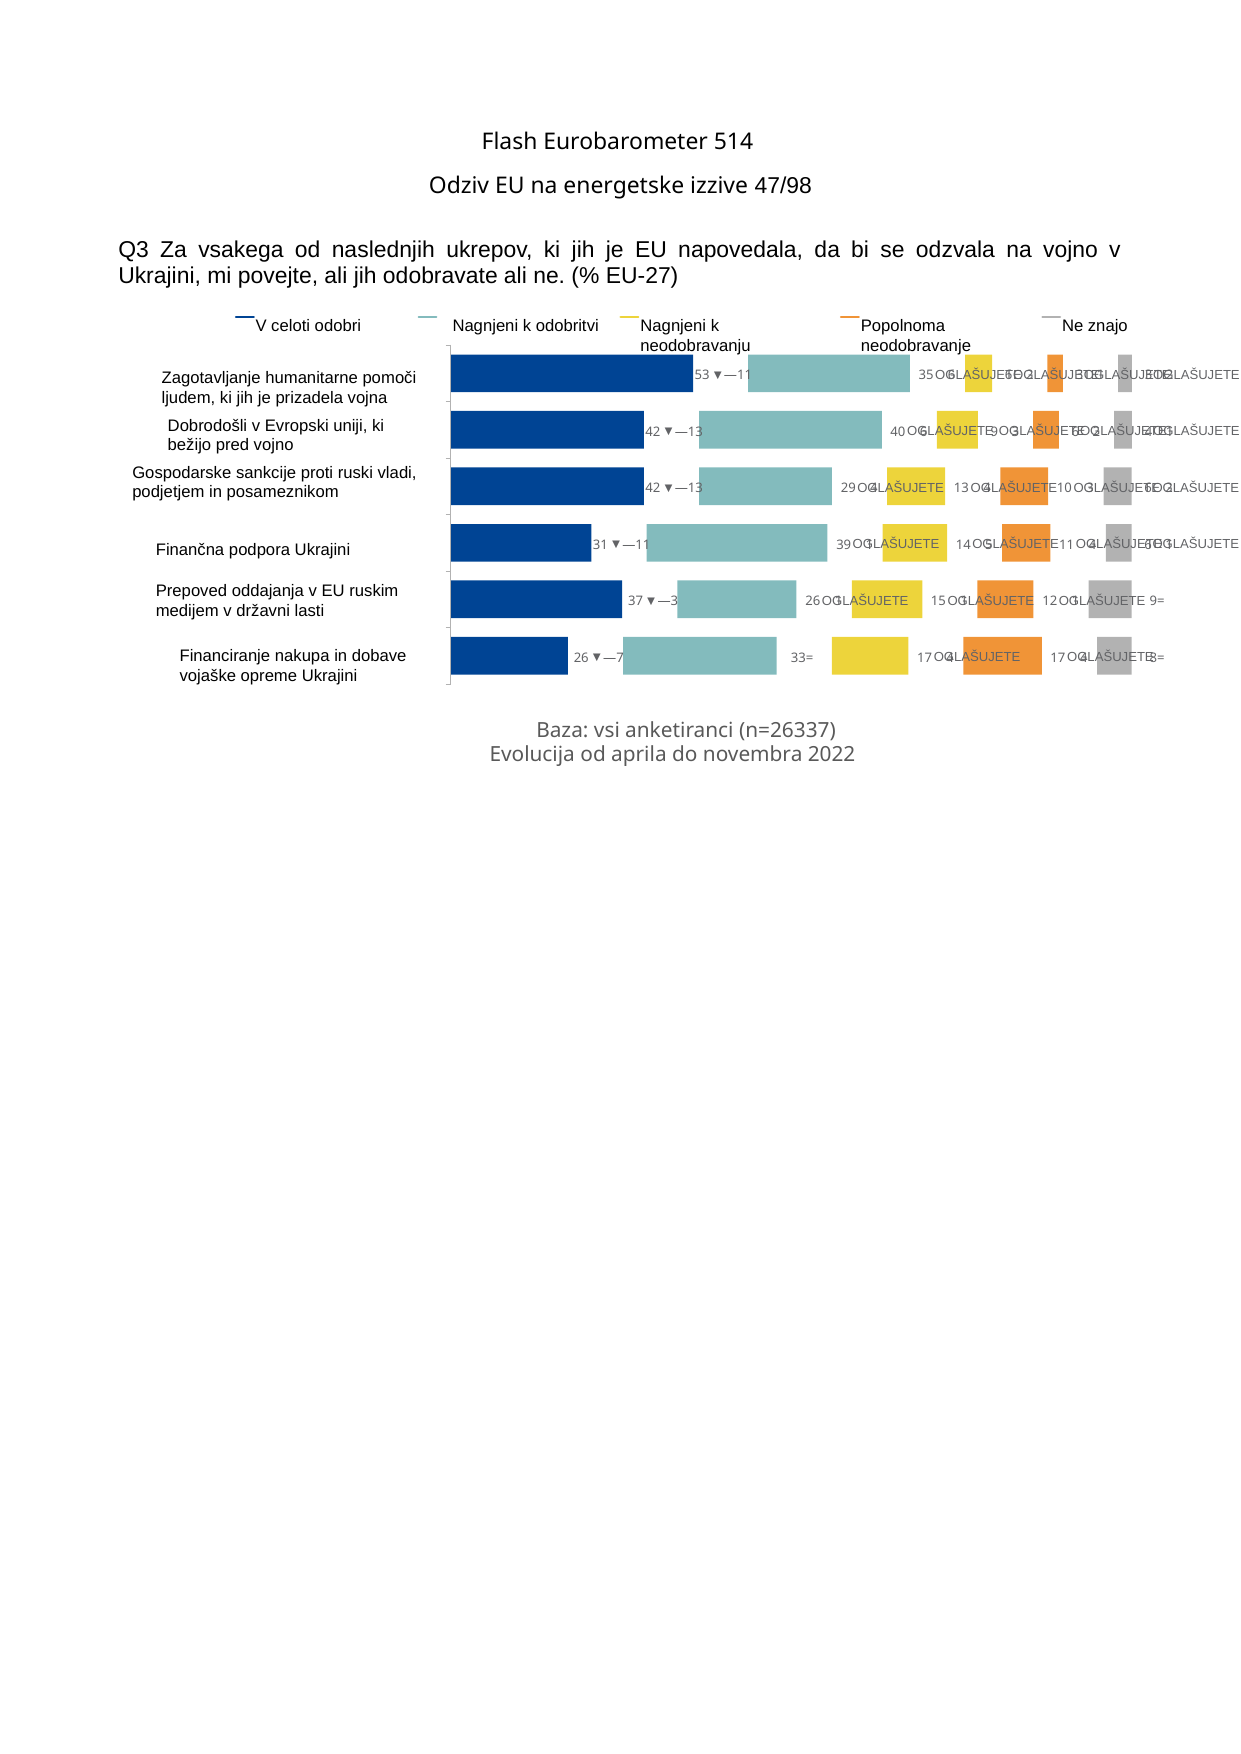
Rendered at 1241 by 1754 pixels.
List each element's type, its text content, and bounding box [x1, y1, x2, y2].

text Q3 Za vsakega od naslednjih ukrepov, ki jih je EU napovedala, da bi se odzvala na vojno v Ukrajini, mi povejte, ali jih odobravate ali ne. (% EU-27) [118, 236, 1122, 289]
